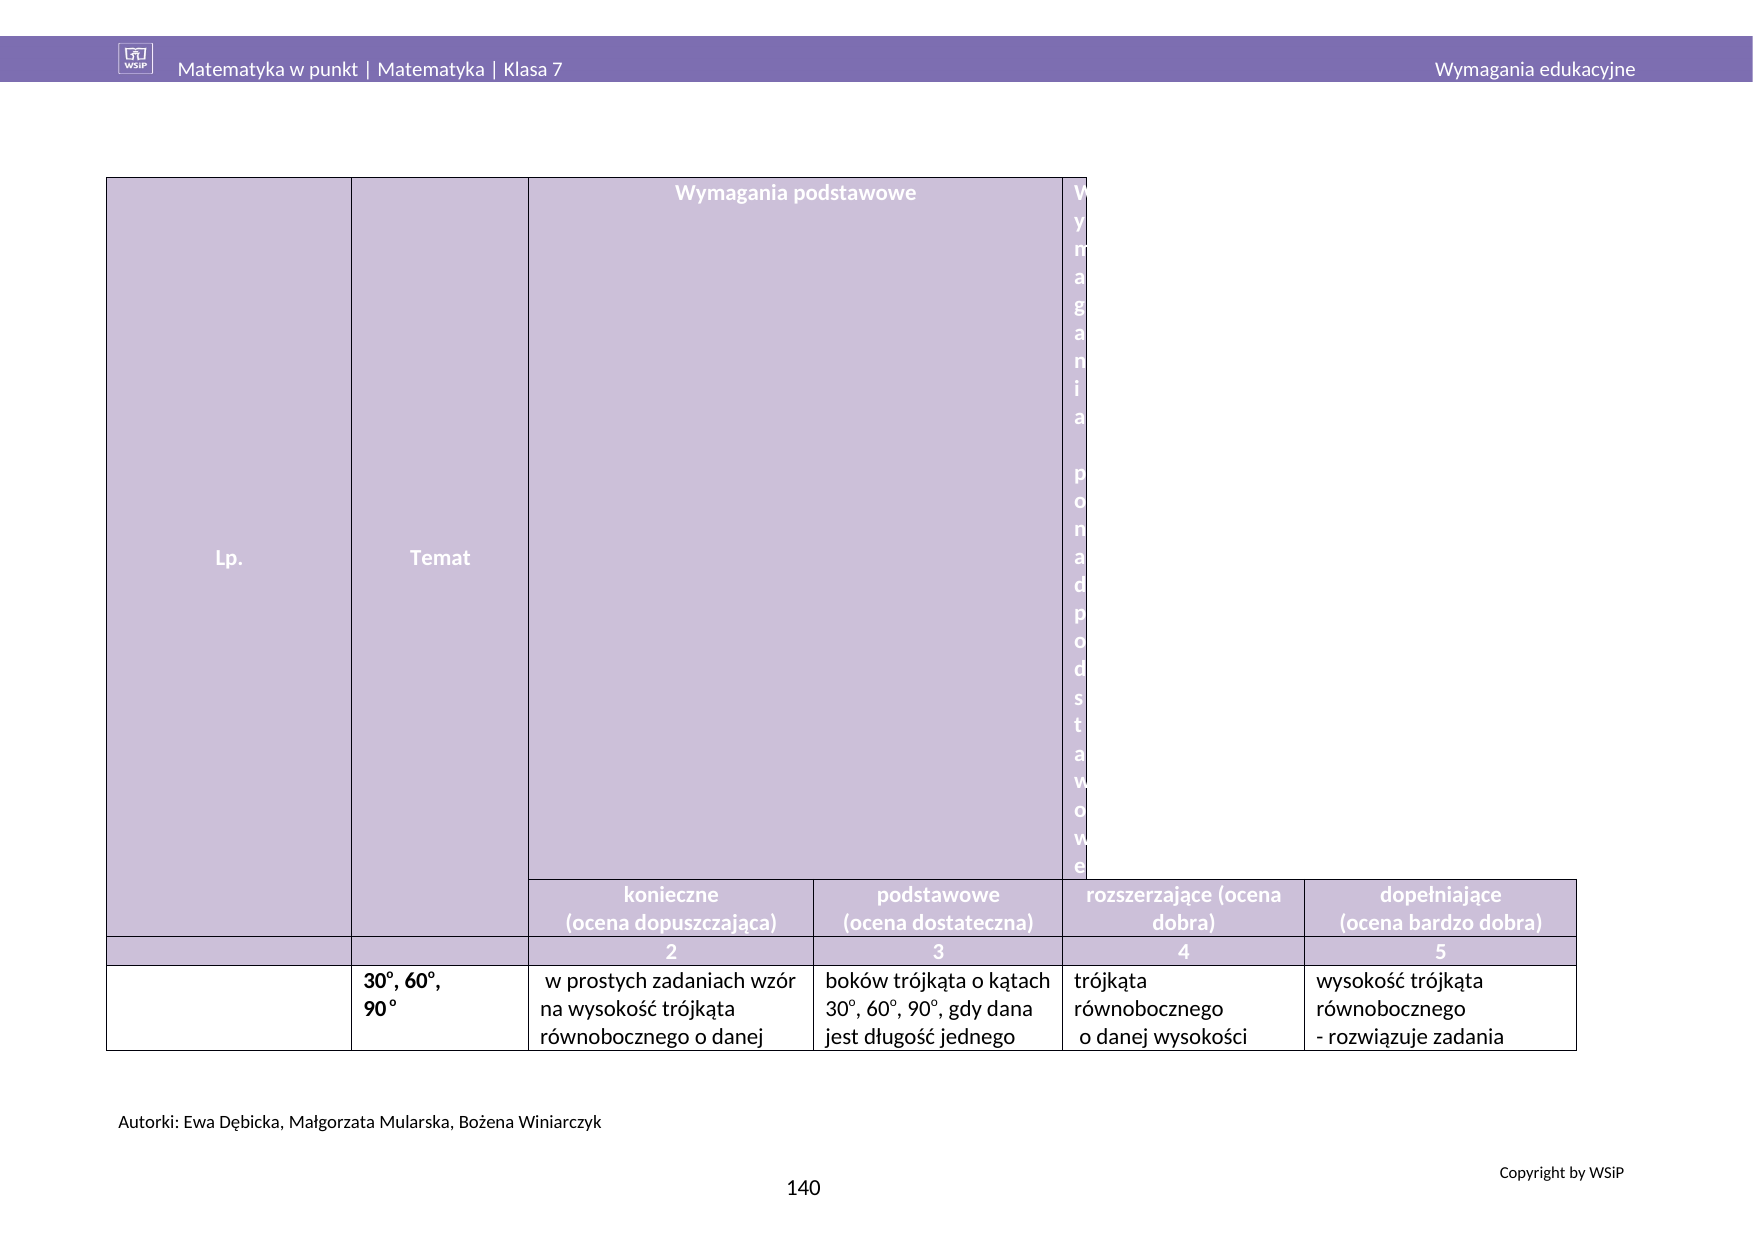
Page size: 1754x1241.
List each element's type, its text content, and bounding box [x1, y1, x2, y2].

table_cell konieczne (ocena dopuszczająca) [529, 880, 813, 936]
table_header Lp. [107, 178, 351, 936]
table_cell [107, 966, 351, 1050]
table_cell wysokość trójkąta równobocznego - rozwiązuje zadania [1305, 966, 1576, 1050]
table_header Temat [352, 178, 528, 936]
table_cell [352, 937, 528, 965]
table_cell podstawowe (ocena dostateczna) [814, 880, 1062, 936]
table_cell 3 [814, 937, 1062, 965]
table_cell 2 [529, 937, 813, 965]
table_cell trójkąta równobocznego o danej wysokości [1063, 966, 1304, 1050]
table_cell 30o, 60o, 90 o [352, 966, 528, 1050]
table_cell dopełniające (ocena bardzo dobra) [1305, 880, 1576, 936]
table_header Wymagania ponadpodstawowe [1063, 178, 1086, 879]
table_cell 5 [1305, 937, 1576, 965]
table_cell w prostych zadaniach wzór na wysokość trójkąta równobocznego o danej [529, 966, 813, 1050]
table_cell [107, 937, 351, 965]
table_header Wymagania podstawowe [529, 178, 1062, 879]
table_cell boków trójkąta o kątach 30o, 60o, 90o, gdy dana jest długość jednego [814, 966, 1062, 1050]
table_cell rozszerzające (ocena dobra) [1063, 880, 1304, 936]
picture [0, 36, 1753, 82]
table_cell 4 [1063, 937, 1304, 965]
